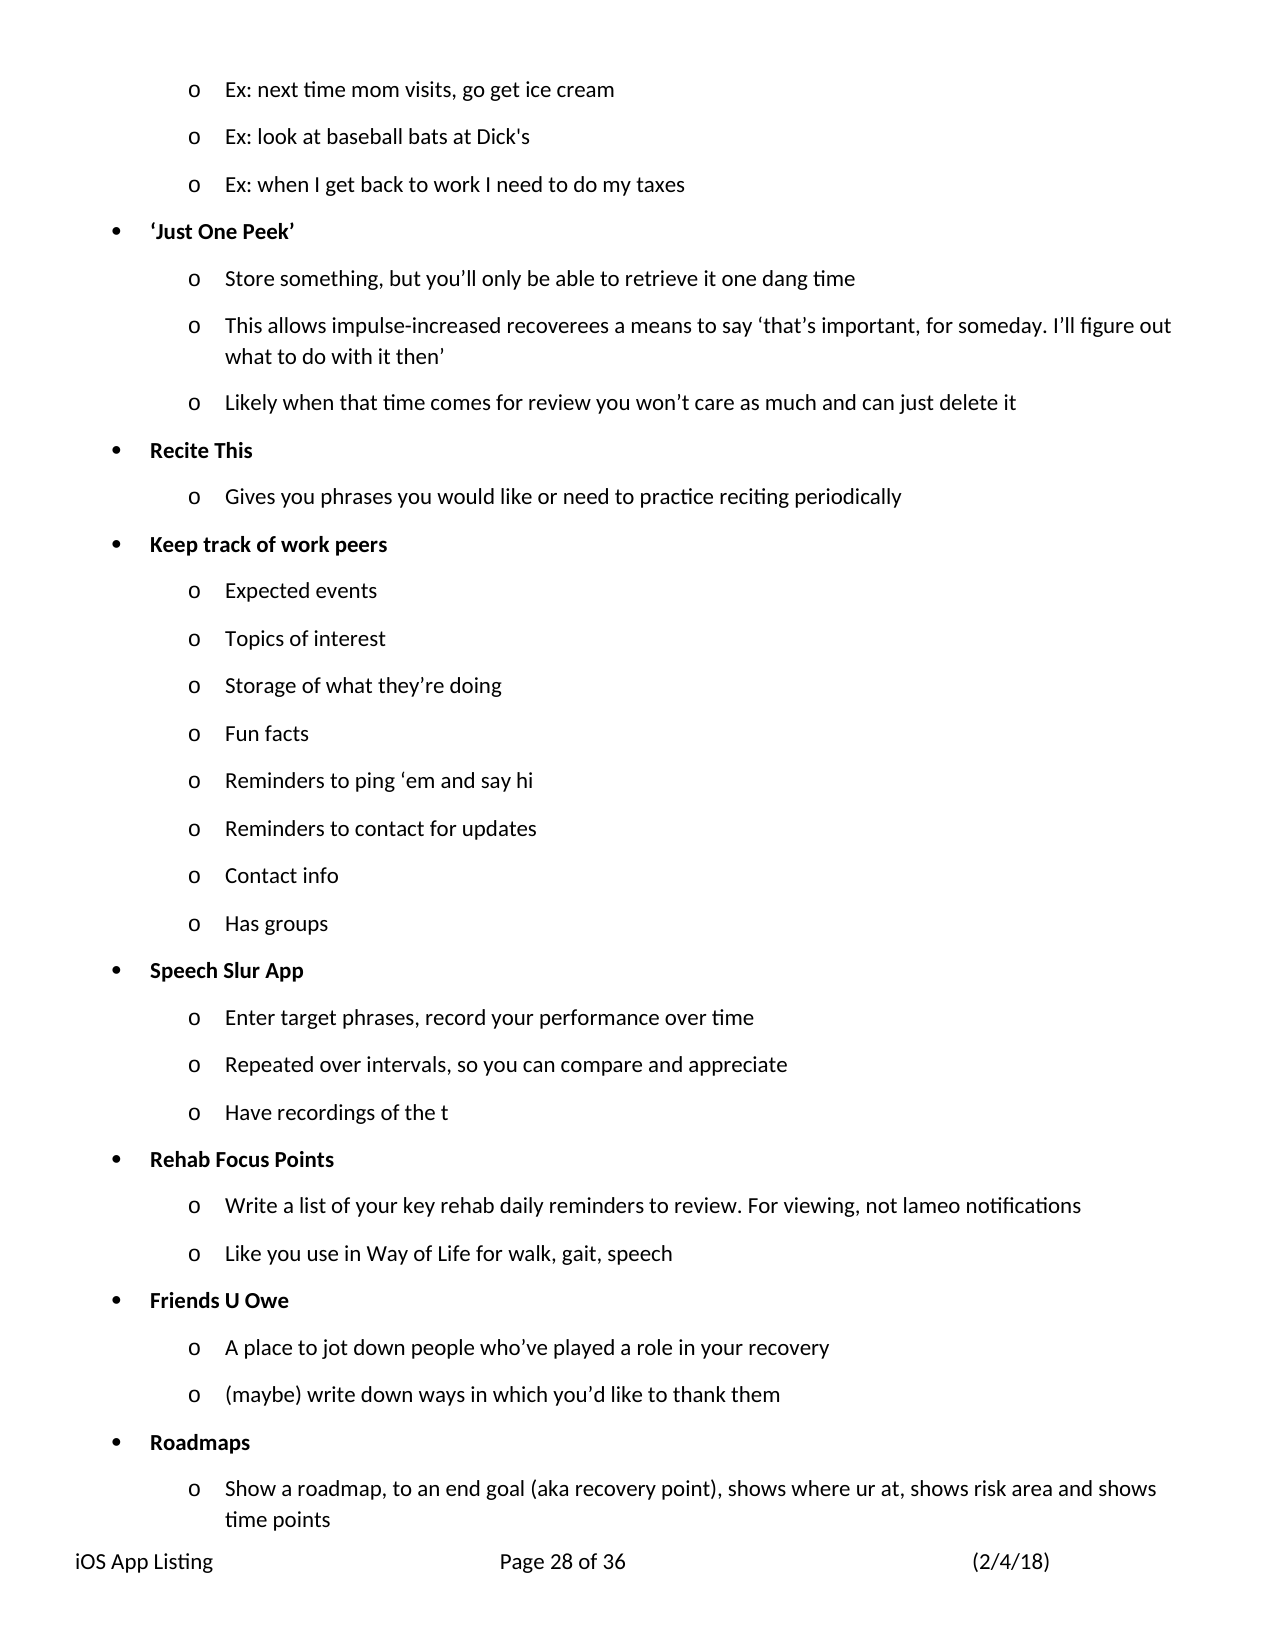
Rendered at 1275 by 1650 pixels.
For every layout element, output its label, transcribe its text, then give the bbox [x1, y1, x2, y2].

list Store something, but you’ll only be able to retrieve it one dang time [187, 264, 1200, 293]
list Contact info [187, 861, 1200, 890]
list Storage of what they’re doing [187, 671, 1200, 700]
list Fun facts [187, 719, 1200, 748]
list Rehab Focus Points [112, 1145, 1200, 1173]
list A place to jot down people who’ve played a role in your recovery [187, 1333, 1200, 1362]
list (maybe) write down ways in which you’d like to thank them [187, 1380, 1200, 1409]
list ‘Just One Peek’ [112, 217, 1200, 246]
list Recite This [112, 436, 1200, 464]
list Likely when that time comes for review you won’t care as much and can just delete it [187, 388, 1200, 418]
list Ex: when I get back to work I need to do my taxes [187, 170, 1200, 199]
list This allows impulse-increased recoverees a means to say ‘that’s important, for someday. I’ll figure out what to do with it then’ [187, 311, 1200, 370]
list Roadmaps [112, 1428, 1200, 1456]
list Ex: look at baseball bats at Dick's [187, 122, 1200, 152]
list Enter target phrases, record your performance over time [187, 1003, 1200, 1032]
list Friends U Owe [112, 1286, 1200, 1314]
list Have recordings of the t [187, 1098, 1200, 1127]
list Has groups [187, 909, 1200, 938]
list Speech Slur App [112, 956, 1200, 984]
list Keep track of work peers [112, 530, 1200, 558]
list Like you use in Way of Life for walk, gait, speech [187, 1239, 1200, 1268]
list Expected events [187, 576, 1200, 605]
list Show a roadmap, to an end goal (aka recovery point), shows where ur at, shows risk area and shows time points [187, 1474, 1200, 1533]
list Ex: next time mom visits, go get ice cream [187, 75, 1200, 104]
list Reminders to ping ‘em and say hi [187, 766, 1200, 795]
list Reminders to contact for updates [187, 814, 1200, 843]
list Write a list of your key rehab daily reminders to review. For viewing, not lameo notifications [187, 1191, 1200, 1221]
list Repeated over intervals, so you can compare and appreciate [187, 1050, 1200, 1079]
list Gives you phrases you would like or need to practice reciting periodically [187, 482, 1200, 512]
list Topics of interest [187, 624, 1200, 653]
